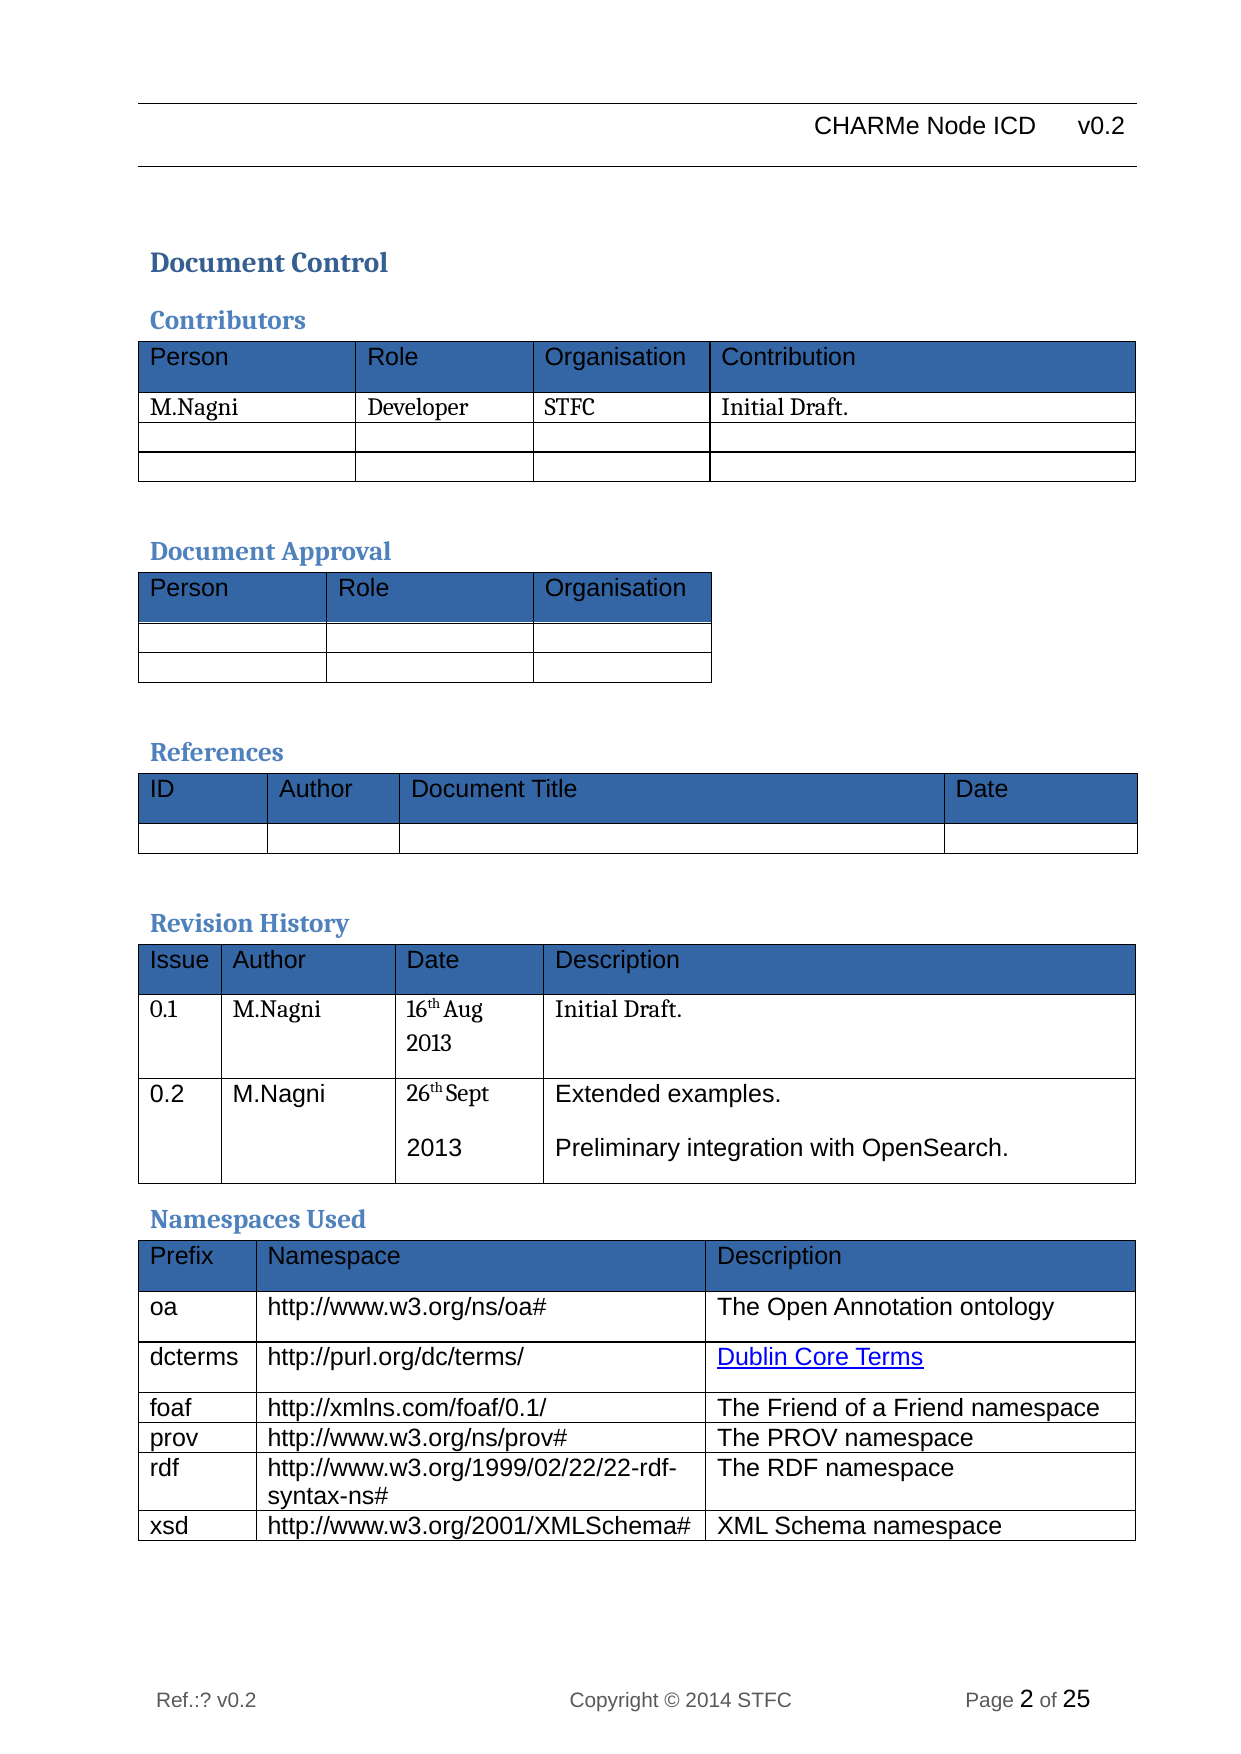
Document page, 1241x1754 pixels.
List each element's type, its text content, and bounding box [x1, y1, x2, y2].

table_cell [356, 453, 533, 481]
table_header ID [139, 774, 267, 823]
table_cell 16th Aug 2013 [396, 995, 543, 1078]
table_header Document Title [400, 774, 944, 823]
text Document Control [150, 246, 1090, 279]
table_cell Initial Draft. [544, 995, 1135, 1078]
table_cell [139, 453, 355, 481]
table_header Person [139, 573, 326, 622]
table_cell rdf [139, 1453, 256, 1510]
table_cell http://www.w3.org/ns/oa# [257, 1292, 705, 1341]
text Document Approval [150, 536, 1090, 567]
table_cell [139, 653, 326, 682]
table_cell [139, 624, 326, 652]
table_header Organisation [534, 342, 709, 392]
table_header Description [544, 945, 1135, 994]
table_header Author [268, 774, 399, 823]
table_cell [327, 653, 533, 682]
table_cell http://www.w3.org/2001/XMLSchema# [257, 1511, 705, 1540]
table_cell [711, 453, 1135, 481]
table_cell STFC [534, 393, 709, 422]
table_cell 0.1 [139, 995, 221, 1078]
table_cell [327, 624, 533, 652]
table_cell The RDF namespace [706, 1453, 1135, 1510]
text References [150, 737, 1090, 768]
table_cell [534, 653, 711, 682]
table_cell foaf [139, 1393, 256, 1422]
table_cell http://www.w3.org/ns/prov# [257, 1423, 705, 1452]
table_cell [268, 824, 399, 853]
table_header Date [396, 945, 543, 994]
table_cell [945, 824, 1137, 853]
table_header Prefix [139, 1241, 256, 1291]
table_cell [356, 423, 533, 451]
text Revision History [150, 908, 1090, 939]
table_header Role [356, 342, 533, 392]
table_cell M.Nagni [139, 393, 355, 422]
table_cell [139, 423, 355, 451]
table_cell Initial Draft. [711, 393, 1135, 422]
table_header Contribution [711, 342, 1135, 392]
table_cell 26th Sept 2013 [396, 1079, 543, 1182]
table_cell Developer [356, 393, 533, 422]
table_cell [534, 453, 709, 481]
table_cell [534, 624, 711, 652]
table_cell Extended examples. Preliminary integration with OpenSearch. [544, 1079, 1135, 1182]
table_header Person [139, 342, 355, 392]
table_header Author [222, 945, 395, 994]
table_cell prov [139, 1423, 256, 1452]
table_header Namespace [257, 1241, 705, 1291]
table_header Issue [139, 945, 221, 994]
table_cell The PROV namespace [706, 1423, 1135, 1452]
table_cell The Friend of a Friend namespace [706, 1393, 1135, 1422]
table_cell dcterms [139, 1343, 256, 1392]
table_cell oa [139, 1292, 256, 1341]
table_cell [139, 824, 267, 853]
table_cell xsd [139, 1511, 256, 1540]
table_cell 0.2 [139, 1079, 221, 1182]
table_cell M.Nagni [222, 1079, 395, 1182]
text Namespaces used [150, 1204, 1090, 1236]
table_cell http://www.w3.org/1999/02/22/22-rdf-syntax-ns# [257, 1453, 705, 1510]
table_cell [534, 423, 709, 451]
table_header Description [706, 1241, 1135, 1291]
table_cell The Open Annotation ontology [706, 1292, 1135, 1341]
table_cell http://xmlns.com/foaf/0.1/ [257, 1393, 705, 1422]
table_header Role [327, 573, 533, 622]
text Contributors [150, 305, 1090, 337]
table_cell [400, 824, 944, 853]
table_cell [711, 423, 1135, 451]
table_header Date [945, 774, 1137, 823]
table_cell XML Schema namespace [706, 1511, 1135, 1540]
table_header Organisation [534, 573, 711, 622]
table_cell Dublin Core Terms [706, 1343, 1135, 1392]
table_cell http://purl.org/dc/terms/ [257, 1343, 705, 1392]
table_cell M.Nagni [222, 995, 395, 1078]
